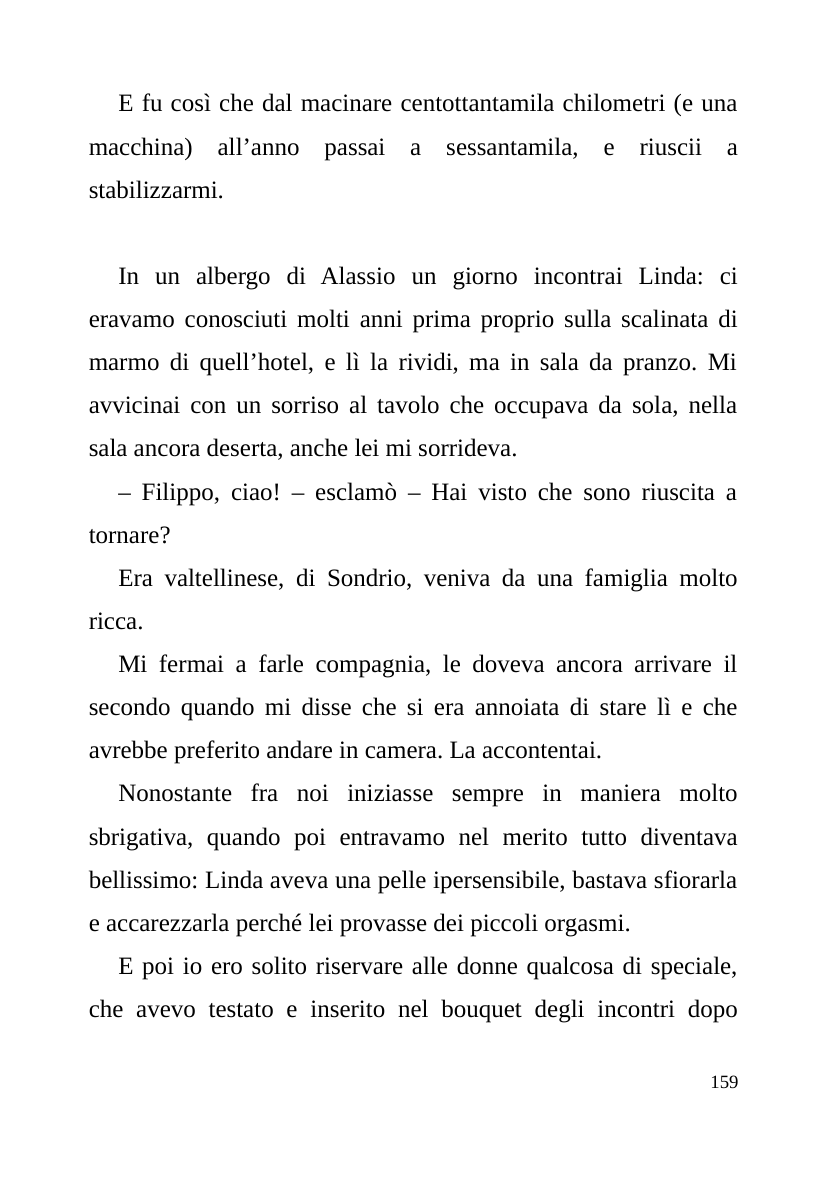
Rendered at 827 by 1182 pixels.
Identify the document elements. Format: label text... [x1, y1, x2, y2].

text E poi io ero solito riservare alle donne qualcosa di speciale, che avevo testato e inserito nel bouquet degli incontri dopo [88, 951, 738, 1023]
text – Filippo, ciao! – esclamò – Hai visto che sono riuscita a tornare? [88, 477, 738, 548]
text In un albergo di Alassio un giorno incontrai Linda: ci eravamo conosciuti molti anni prima proprio sulla scalinata di marmo di quell’hotel, e lì la rividi, ma in sala da pranzo. Mi avvicinai con un sorriso al tavolo che occupava da sola, nella sala ancora deserta, anche lei mi sorrideva. [88, 261, 738, 462]
text E fu così che dal macinare centottantamila chilometri (e una macchina) all’anno passai a sessantamila, e riuscii a stabilizzarmi. [88, 88, 738, 203]
text Era valtellinese, di Sondrio, veniva da una famiglia molto ricca. [88, 563, 738, 635]
text Mi fermai a farle compagnia, le doveva ancora arrivare il secondo quando mi disse che si era annoiata di stare lì e che avrebbe preferito andare in camera. La accontentai. [88, 649, 738, 764]
text Nonostante fra noi iniziasse sempre in maniera molto sbrigativa, quando poi entravamo nel merito tutto diventava bellissimo: Linda aveva una pelle ipersensibile, bastava sfiorarla e accarezzarla perché lei provasse dei piccoli orgasmi. [88, 778, 738, 937]
